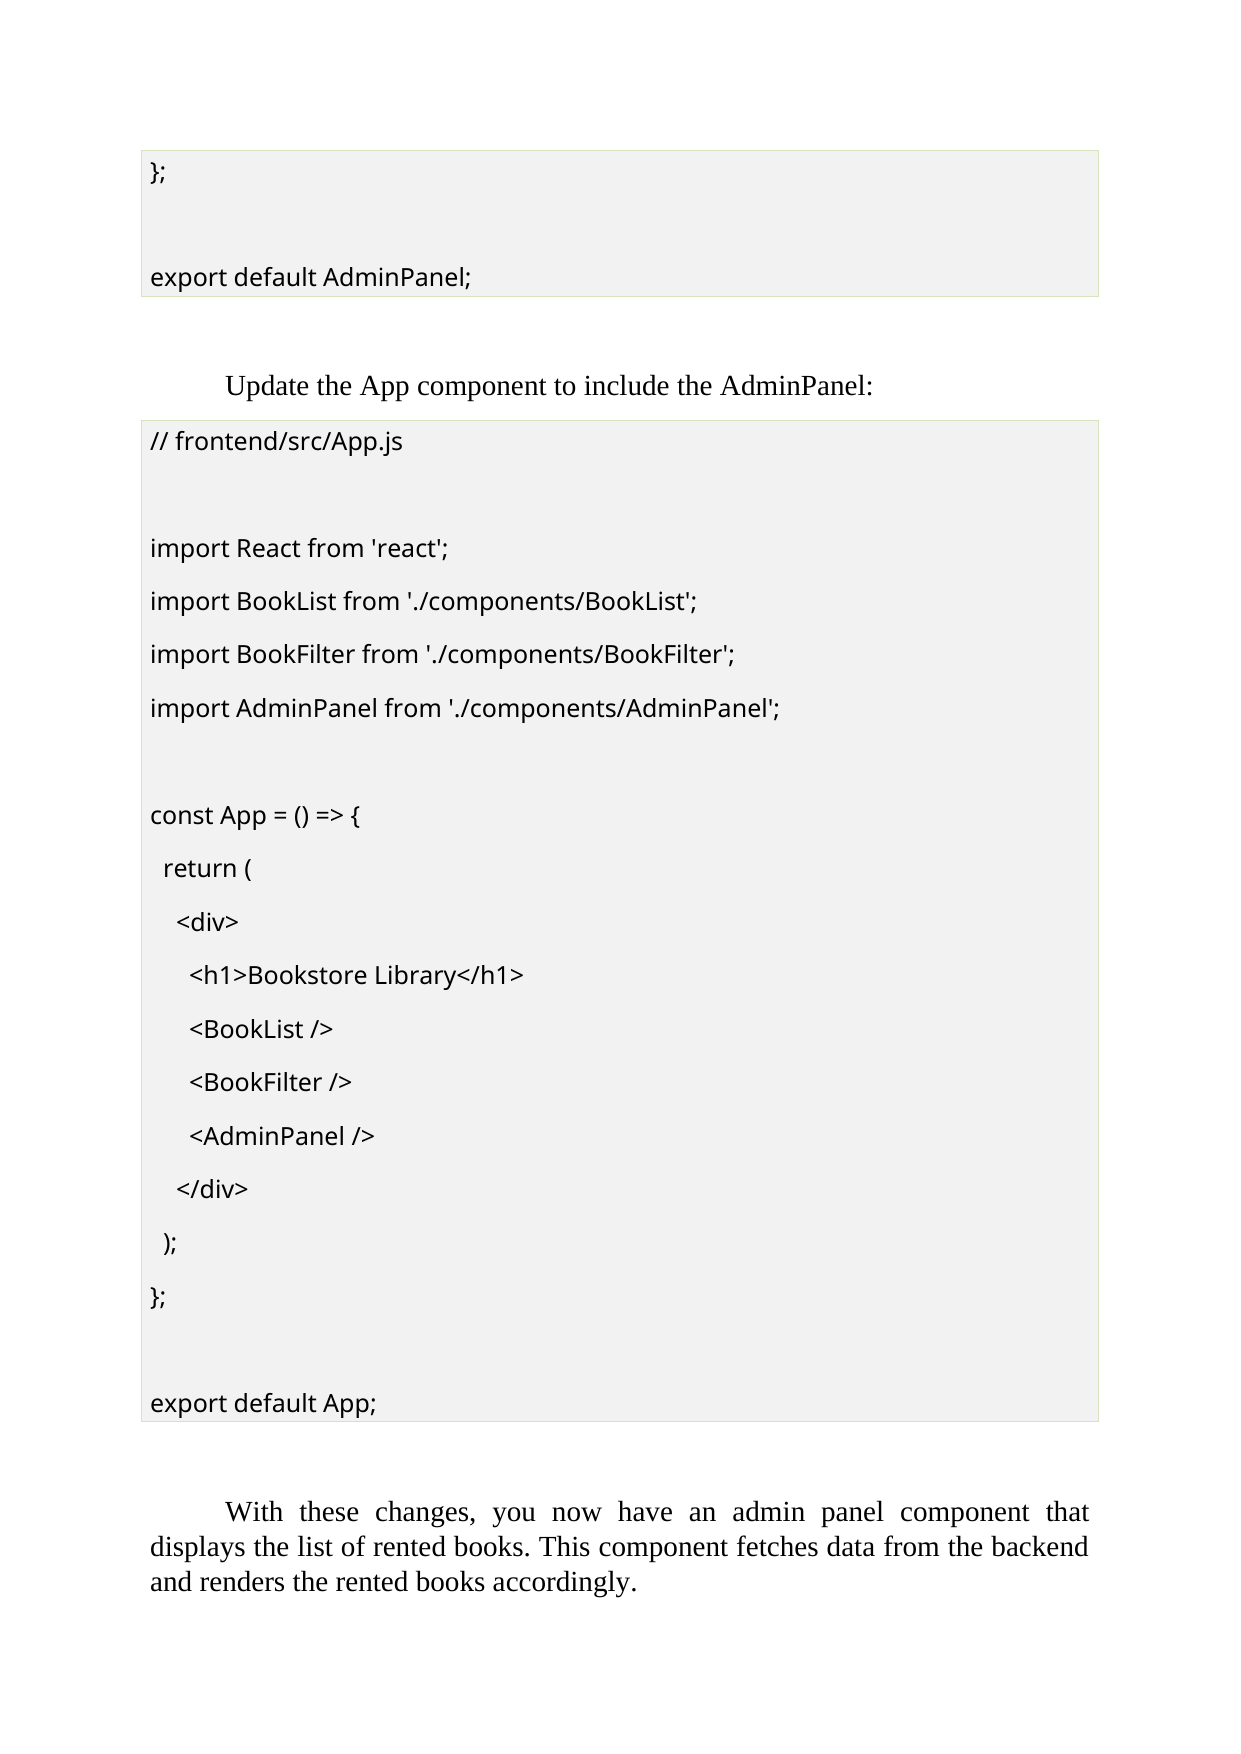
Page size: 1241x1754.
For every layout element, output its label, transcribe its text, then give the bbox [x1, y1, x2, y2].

text <BookFilter /> [142, 1062, 1098, 1099]
text <div> [142, 901, 1098, 938]
text import React from 'react'; [142, 527, 1098, 564]
text return ( [142, 848, 1098, 885]
text import BookList from './components/BookList'; [142, 581, 1098, 618]
text import AdminPanel from './components/AdminPanel'; [142, 687, 1098, 725]
text <BookList /> [142, 1008, 1098, 1045]
text // frontend/src/App.js [142, 421, 1098, 457]
text }; [142, 151, 1098, 187]
text </div> [142, 1168, 1098, 1206]
text ); [142, 1222, 1098, 1259]
text const App = () => { [142, 794, 1098, 832]
text <h1>Bookstore Library</h1> [142, 955, 1098, 992]
text export default AdminPanel; [142, 257, 1098, 296]
text <AdminPanel /> [142, 1115, 1098, 1152]
text export default App; [142, 1382, 1098, 1421]
text import BookFilter from './components/BookFilter'; [142, 634, 1098, 671]
text Update the App component to include the AdminPanel: [150, 368, 1090, 402]
text With these changes, you now have an admin panel component that displays the list of rented books. This component fetches data from the backend and renders the rented books accordingly. [150, 1494, 1090, 1598]
text }; [142, 1275, 1098, 1312]
